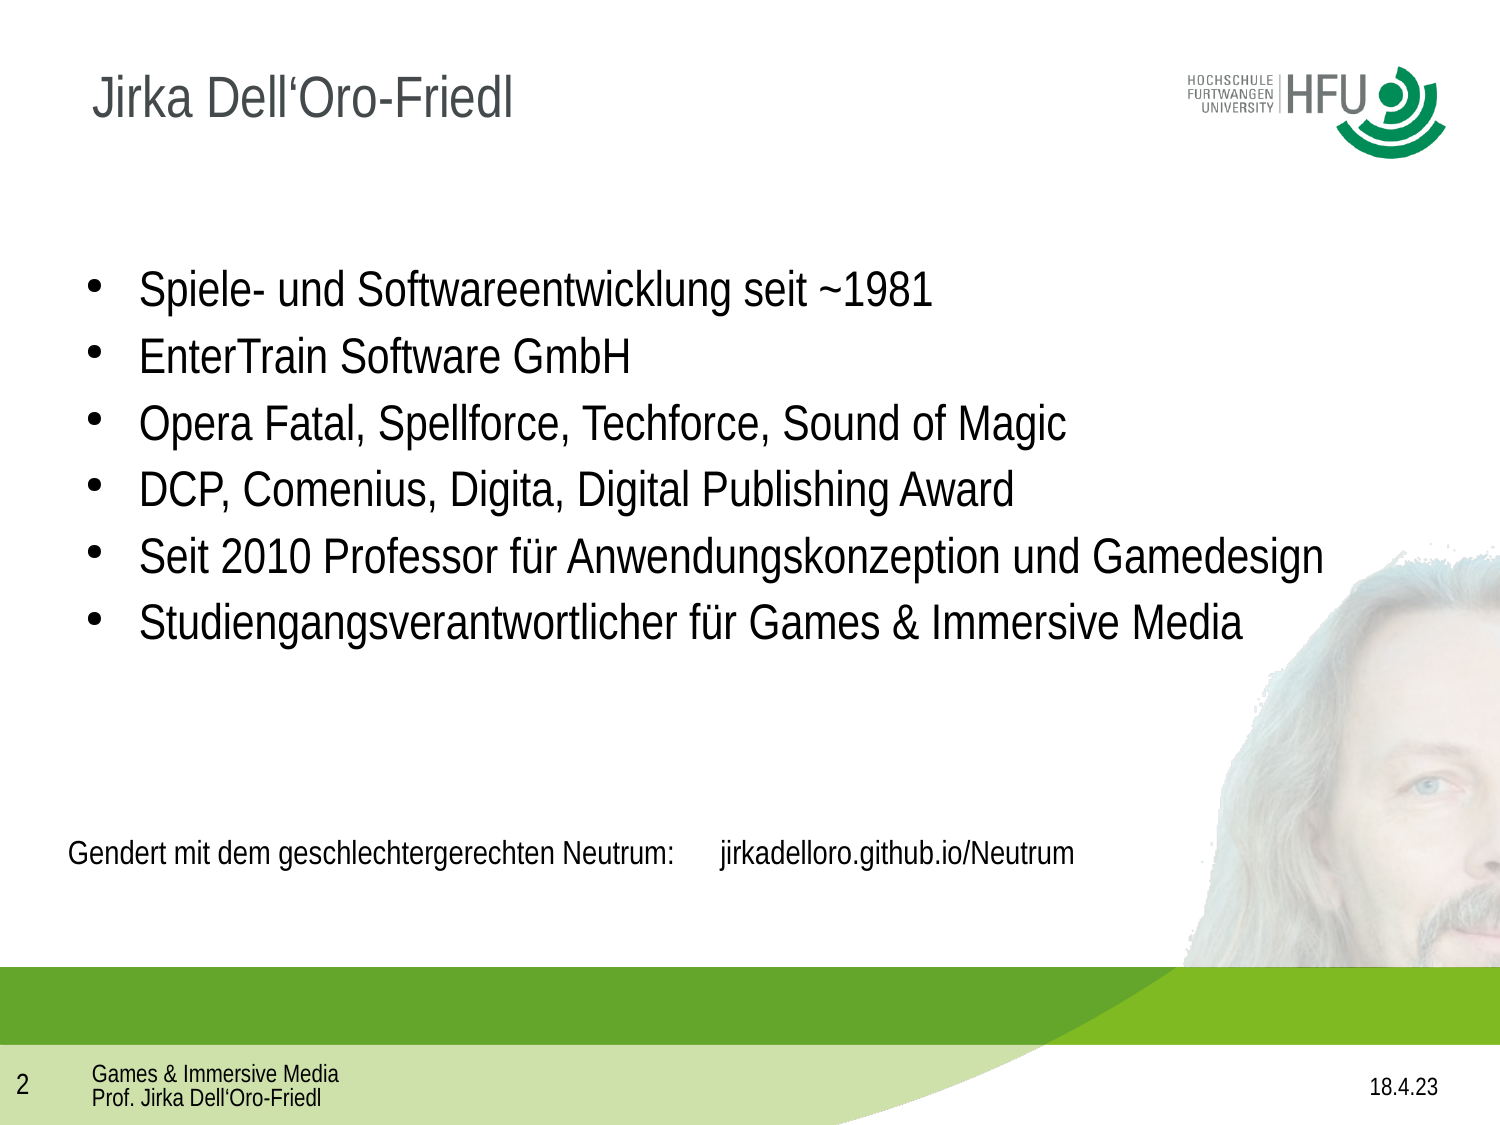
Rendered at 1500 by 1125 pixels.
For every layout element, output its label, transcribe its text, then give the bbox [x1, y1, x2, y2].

picture [1166, 53, 1454, 164]
picture [0, 495, 1500, 1125]
title Jirka Dell‘Oro-Friedl [77, 64, 1353, 153]
list Spiele- und Softwareentwicklung seit ~1981 EnterTrain Software GmbH Opera Fatal, Spellforce, Techforce, Sound of Magic DCP, Comenius, Digita, Digital Publishing Award Seit 2010 Professor für Anwendungskonzeption und Gamedesign Studiengangsverantwortlicher für Games & Immersive Media Gendert mit dem geschlechtergerechten Neutrum: jirkadelloro.github.io/Neutrum [53, 249, 1424, 920]
